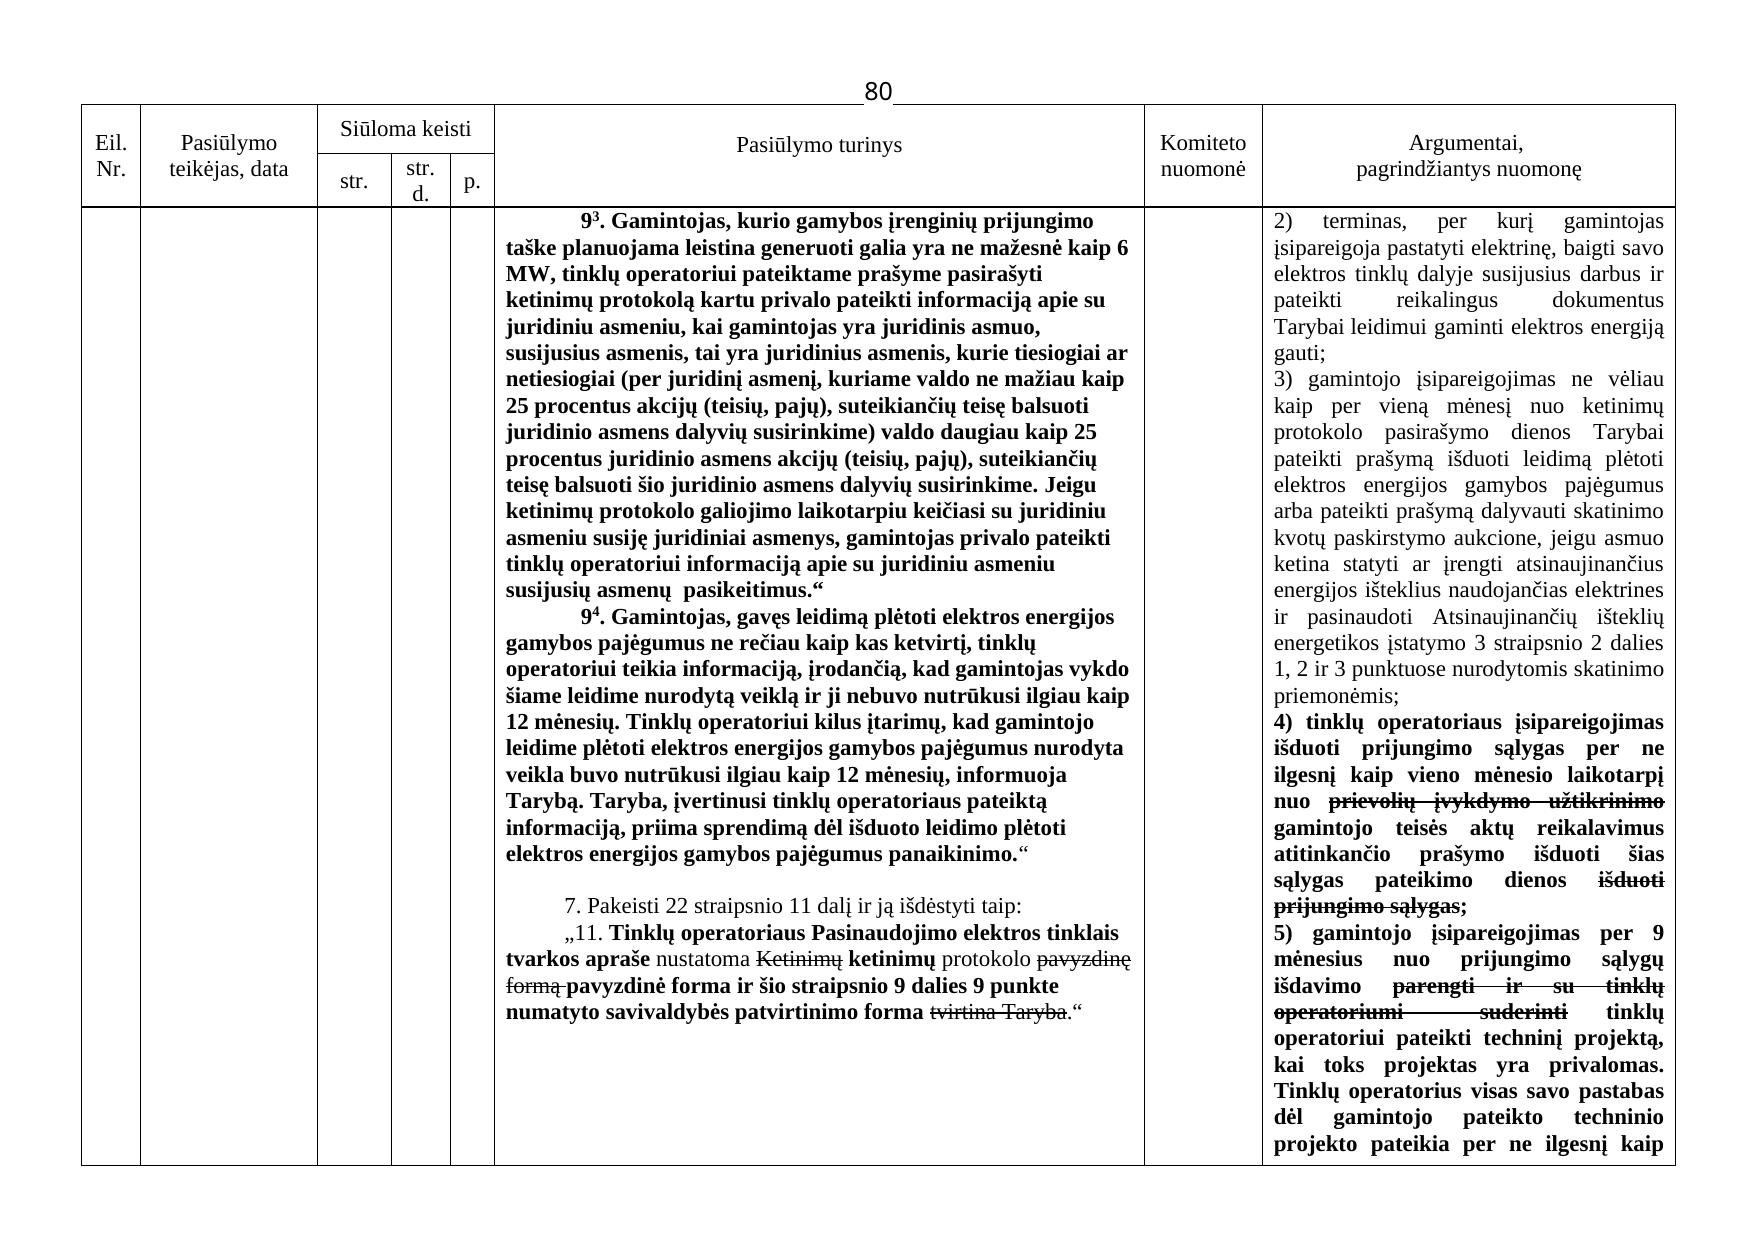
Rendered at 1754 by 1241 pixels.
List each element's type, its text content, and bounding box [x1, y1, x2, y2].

table_cell p. [451, 154, 494, 206]
table_cell 2) terminas, per kurį gamintojas įsipareigoja pastatyti elektrinę, baigti savo elektros tinklų dalyje susijusius darbus ir pateikti reikalingus dokumentus Tarybai leidimui gaminti elektros energiją gauti; 3) gamintojo įsipareigojimas ne vėliau kaip per vieną mėnesį nuo ketinimų protokolo pasirašymo dienos Tarybai pateikti prašymą išduoti leidimą plėtoti elektros energijos gamybos pajėgumus arba pateikti prašymą dalyvauti skatinimo kvotų paskirstymo aukcione, jeigu asmuo ketina statyti ar įrengti atsinaujinančius energijos išteklius naudojančias elektrines ir pasinaudoti Atsinaujinančių išteklių energetikos įstatymo 3 straipsnio 2 dalies 1, 2 ir 3 punktuose nurodytomis skatinimo priemonėmis; 4) tinklų operatoriaus įsipareigojimas išduoti prijungimo sąlygas per ne ilgesnį kaip vieno mėnesio laikotarpį nuo prievolių įvykdymo užtikrinimo gamintojo teisės aktų reikalavimus atitinkančio prašymo išduoti šias sąlygas pateikimo dienos išduoti prijungimo sąlygas; 5) gamintojo įsipareigojimas per 9 mėnesius nuo prijungimo sąlygų išdavimo parengti ir su tinklų operatoriumi suderinti tinklų operatoriui pateikti techninį projektą, kai toks projektas yra privalomas. Tinklų operatorius visas savo pastabas dėl gamintojo pateikto techninio projekto pateikia per ne ilgesnį kaip [1263, 208, 1675, 1165]
table_cell [141, 208, 317, 1165]
table_header Komiteto nuomonė [1145, 105, 1262, 206]
table_cell 93. Gamintojas, kurio gamybos įrenginių prijungimo taške planuojama leistina generuoti galia yra ne mažesnė kaip 6 MW, tinklų operatoriui pateiktame prašyme pasirašyti ketinimų protokolą kartu privalo pateikti informaciją apie su juridiniu asmeniu, kai gamintojas yra juridinis asmuo, susijusius asmenis, tai yra juridinius asmenis, kurie tiesiogiai ar netiesiogiai (per juridinį asmenį, kuriame valdo ne mažiau kaip 25 procentus akcijų (teisių, pajų), suteikiančių teisę balsuoti juridinio asmens dalyvių susirinkime) valdo daugiau kaip 25 procentus juridinio asmens akcijų (teisių, pajų), suteikiančių teisę balsuoti šio juridinio asmens dalyvių susirinkime. Jeigu ketinimų protokolo galiojimo laikotarpiu keičiasi su juridiniu asmeniu susiję juridiniai asmenys, gamintojas privalo pateikti tinklų operatoriui informaciją apie su juridiniu asmeniu susijusių asmenų pasikeitimus.“ 94. Gamintojas, gavęs leidimą plėtoti elektros energijos gamybos pajėgumus ne rečiau kaip kas ketvirtį, tinklų operatoriui teikia informaciją, įrodančią, kad gamintojas vykdo šiame leidime nurodytą veiklą ir ji nebuvo nutrūkusi ilgiau kaip 12 mėnesių. Tinklų operatoriui kilus įtarimų, kad gamintojo leidime plėtoti elektros energijos gamybos pajėgumus nurodyta veikla buvo nutrūkusi ilgiau kaip 12 mėnesių, informuoja Tarybą. Taryba, įvertinusi tinklų operatoriaus pateiktą informaciją, priima sprendimą dėl išduoto leidimo plėtoti elektros energijos gamybos pajėgumus panaikinimo.“ 7. Pakeisti 22 straipsnio 11 dalį ir ją išdėstyti taip: „11. Tinklų operatoriaus Pasinaudojimo elektros tinklais tvarkos apraše nustatoma Ketinimų ketinimų protokolo pavyzdinę formą pavyzdinė forma ir šio straipsnio 9 dalies 9 punkte numatyto savivaldybės patvirtinimo forma tvirtina Taryba.“ [495, 208, 1144, 1165]
table_cell [318, 208, 391, 1165]
table_header Pasiūlymo teikėjas, data [141, 105, 317, 206]
table_cell str. [318, 154, 391, 206]
table_cell str. d. [392, 154, 450, 206]
table_header Eil. Nr. [82, 105, 140, 206]
table_cell [451, 208, 494, 1165]
table_cell [392, 208, 450, 1165]
table_cell [82, 208, 140, 1165]
table_header Argumentai, pagrindžiantys nuomonę [1263, 105, 1675, 206]
table_header Pasiūlymo turinys [495, 105, 1144, 206]
table_cell [1145, 208, 1262, 1165]
table_header Siūloma keisti [318, 105, 494, 153]
